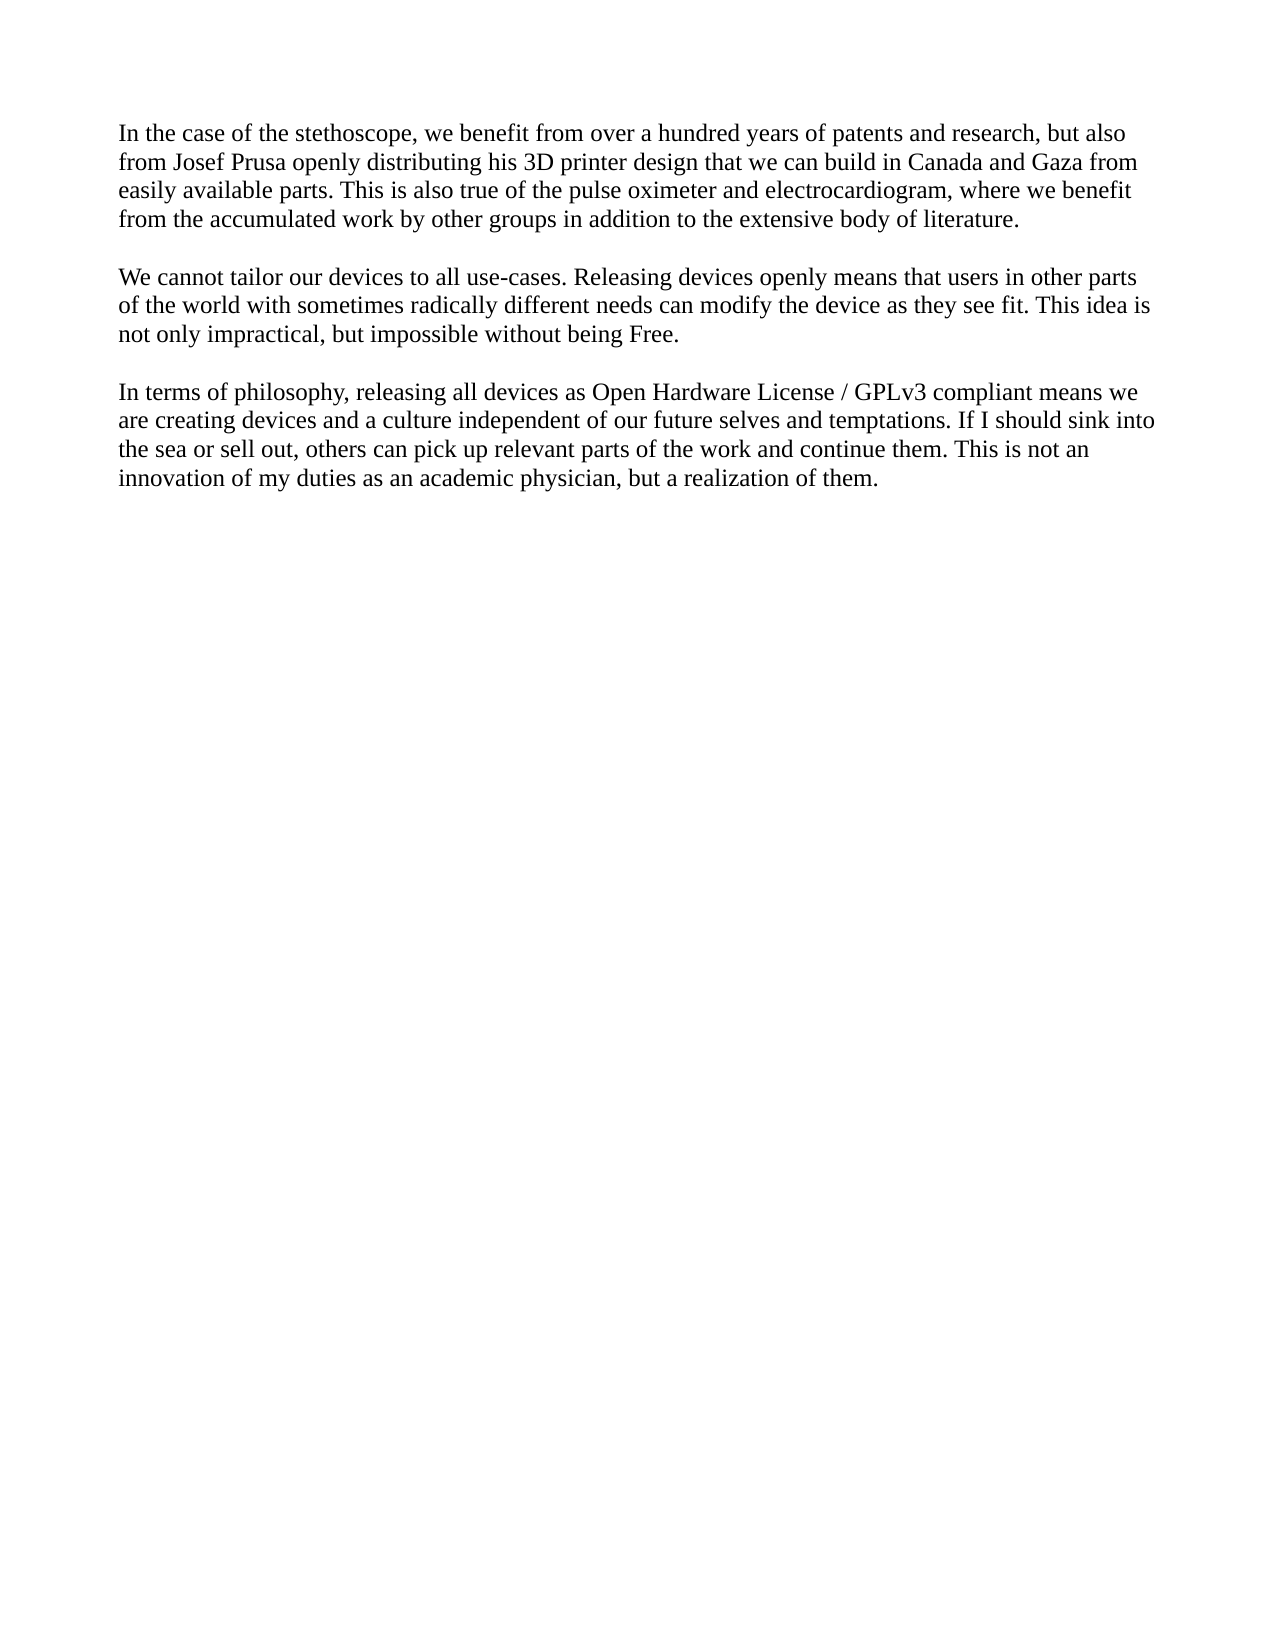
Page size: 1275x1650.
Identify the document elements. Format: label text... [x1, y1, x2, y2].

text We cannot tailor our devices to all use-cases. Releasing devices openly means that users in other parts of the world with sometimes radically different needs can modify the device as they see fit. This idea is not only impractical, but impossible without being Free. [118, 262, 1157, 348]
text In terms of philosophy, releasing all devices as Open Hardware License / GPLv3 compliant means we are creating devices and a culture independent of our future selves and temptations. If I should sink into the sea or sell out, others can pick up relevant parts of the work and continue them. This is not an innovation of my duties as an academic physician, but a realization of them. [118, 377, 1157, 492]
text In the case of the stethoscope, we benefit from over a hundred years of patents and research, but also from Josef Prusa openly distributing his 3D printer design that we can build in Canada and Gaza from easily available parts. This is also true of the pulse oximeter and electrocardiogram, where we benefit from the accumulated work by other groups in addition to the extensive body of literature. [118, 118, 1157, 233]
